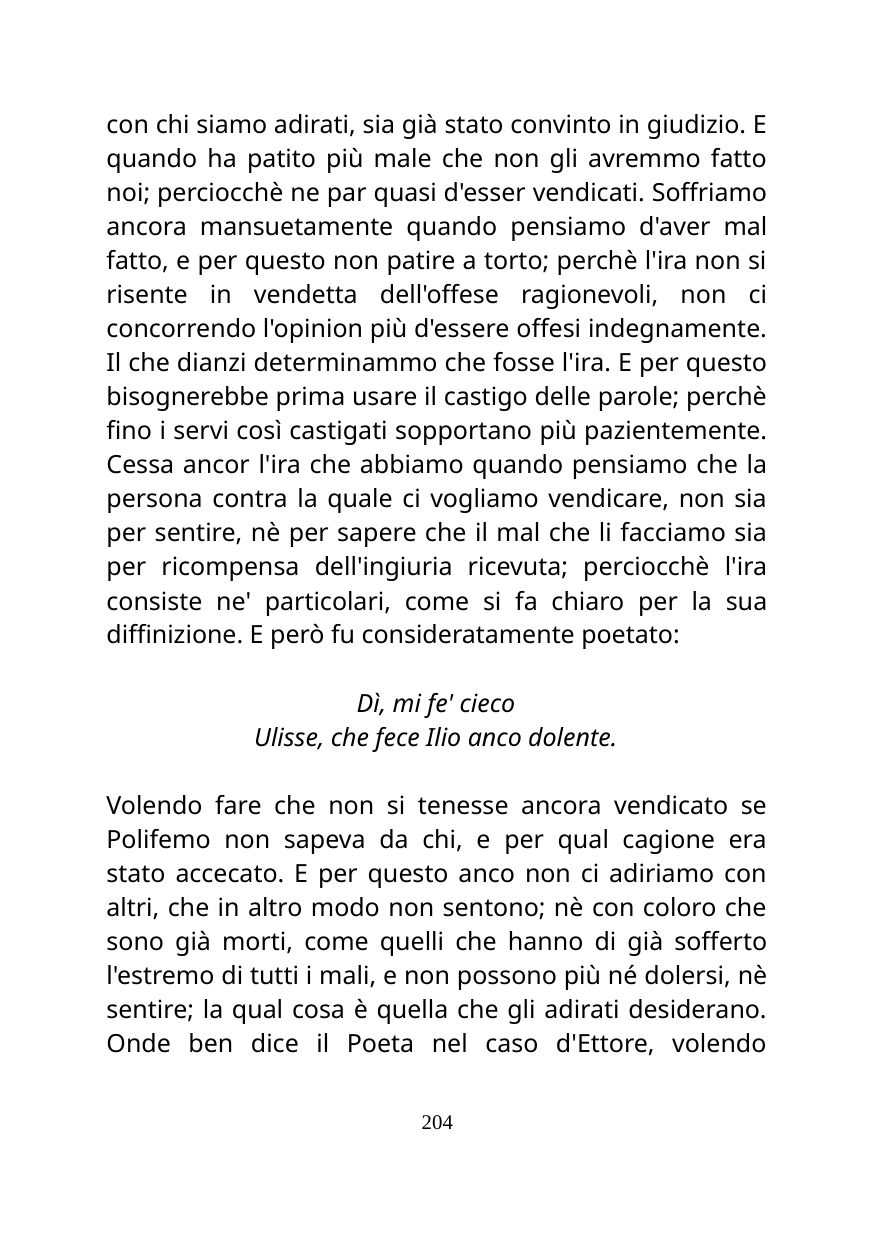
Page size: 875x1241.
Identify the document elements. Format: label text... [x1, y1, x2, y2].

text Ulisse, che fece Ilio anco dolente. [106, 719, 768, 753]
text Dì, mi fe' cieco [106, 685, 768, 719]
text con chi siamo adirati, sia già stato convinto in giudizio. E quando ha patito più male che non gli avremmo fatto noi; perciocchè ne par quasi d'esser vendicati. Soffriamo ancora mansuetamente quando pensiamo d'aver mal fatto, e per questo non patire a torto; perchè l'ira non si risente in vendetta dell'offese ragionevoli, non ci concorrendo l'opinion più d'essere offesi indegnamente. Il che dianzi determinammo che fosse l'ira. E per questo bisognerebbe prima usare il castigo delle parole; perchè fino i servi così castigati sopportano più pazientemente. Cessa ancor l'ira che abbiamo quando pensiamo che la persona contra la quale ci vogliamo vendicare, non sia per sentire, nè per sapere che il mal che li facciamo sia per ricompensa dell'ingiuria ricevuta; perciocchè l'ira consiste ne' particolari, come si fa chiaro per la sua diffinizione. E però fu consideratamente poetato: [106, 106, 768, 651]
text Volendo fare che non si tenesse ancora vendicato se Polifemo non sapeva da chi, e per qual cagione era stato accecato. E per questo anco non ci adiriamo con altri, che in altro modo non sentono; nè con coloro che sono già morti, come quelli che hanno di già sofferto l'estremo di tutti i mali, e non possono più né dolersi, nè sentire; la qual cosa è quella che gli adirati desiderano. Onde ben dice il Poeta nel caso d'Ettore, volendo [106, 787, 768, 1060]
